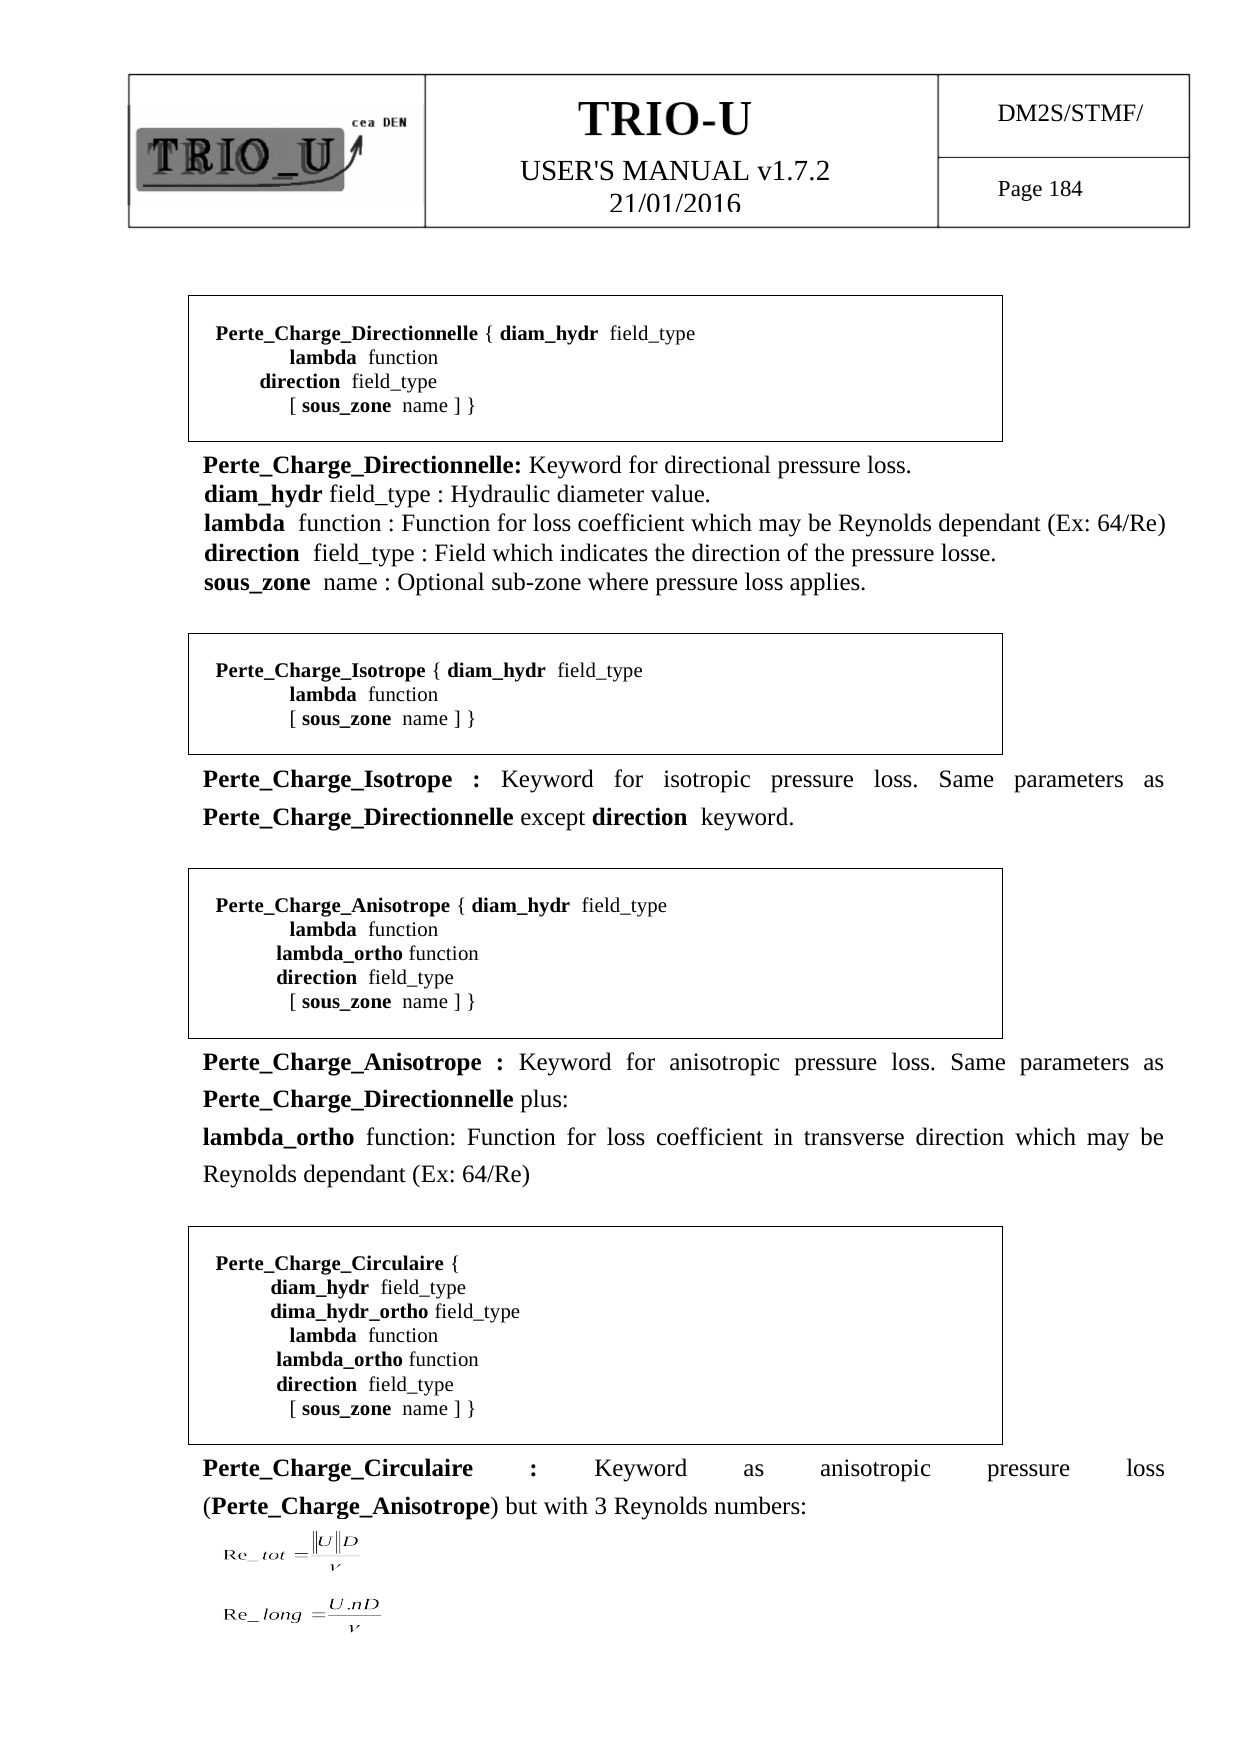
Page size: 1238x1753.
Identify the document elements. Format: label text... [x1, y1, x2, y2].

table_header Perte_Charge_Circulaire { diam_hydr field_type dima_hydr_ortho field_type lambda function lambda_ortho function direction field_type [ sous_zone name ] } [189, 1227, 1002, 1443]
table_header Perte_Charge_Anisotrope { diam_hydr field_type lambda function lambda_ortho function direction field_type [ sous_zone name ] } [189, 869, 1002, 1037]
text Perte_Charge_Anisotrope : Keyword for anisotropic pressure loss. Same parameters as Perte_Charge_Directionnelle plus: [203, 1038, 1165, 1113]
table_header Perte_Charge_Directionnelle { diam_hydr field_type lambda function direction field_type [ sous_zone name ] } [189, 296, 1002, 441]
text Perte_Charge_Circulaire : Keyword as anisotropic pressure loss (Perte_Charge_Anisotrope) but with 3 Reynolds numbers: [203, 1444, 1165, 1519]
text lambda function : Function for loss coefficient which may be Reynolds dependant (Ex: 64/Re) [203, 508, 1195, 537]
text sous_zone name : Optional sub-zone where pressure loss applies. [203, 566, 1195, 596]
table_header Perte_Charge_Isotrope { diam_hydr field_type lambda function [ sous_zone name ] } [189, 634, 1002, 754]
text lambda_ortho function: Function for loss coefficient in transverse direction which may be Reynolds dependant (Ex: 64/Re) [203, 1113, 1165, 1188]
text direction field_type : Field which indicates the direction of the pressure losse. [203, 537, 1195, 566]
text Perte_Charge_Directionnelle: Keyword for directional pressure loss. [203, 442, 1165, 479]
text Perte_Charge_Isotrope : Keyword for isotropic pressure loss. Same parameters as Perte_Charge_Directionnelle except direction keyword. [203, 755, 1165, 830]
text diam_hydr field_type : Hydraulic diameter value. [203, 479, 1195, 508]
